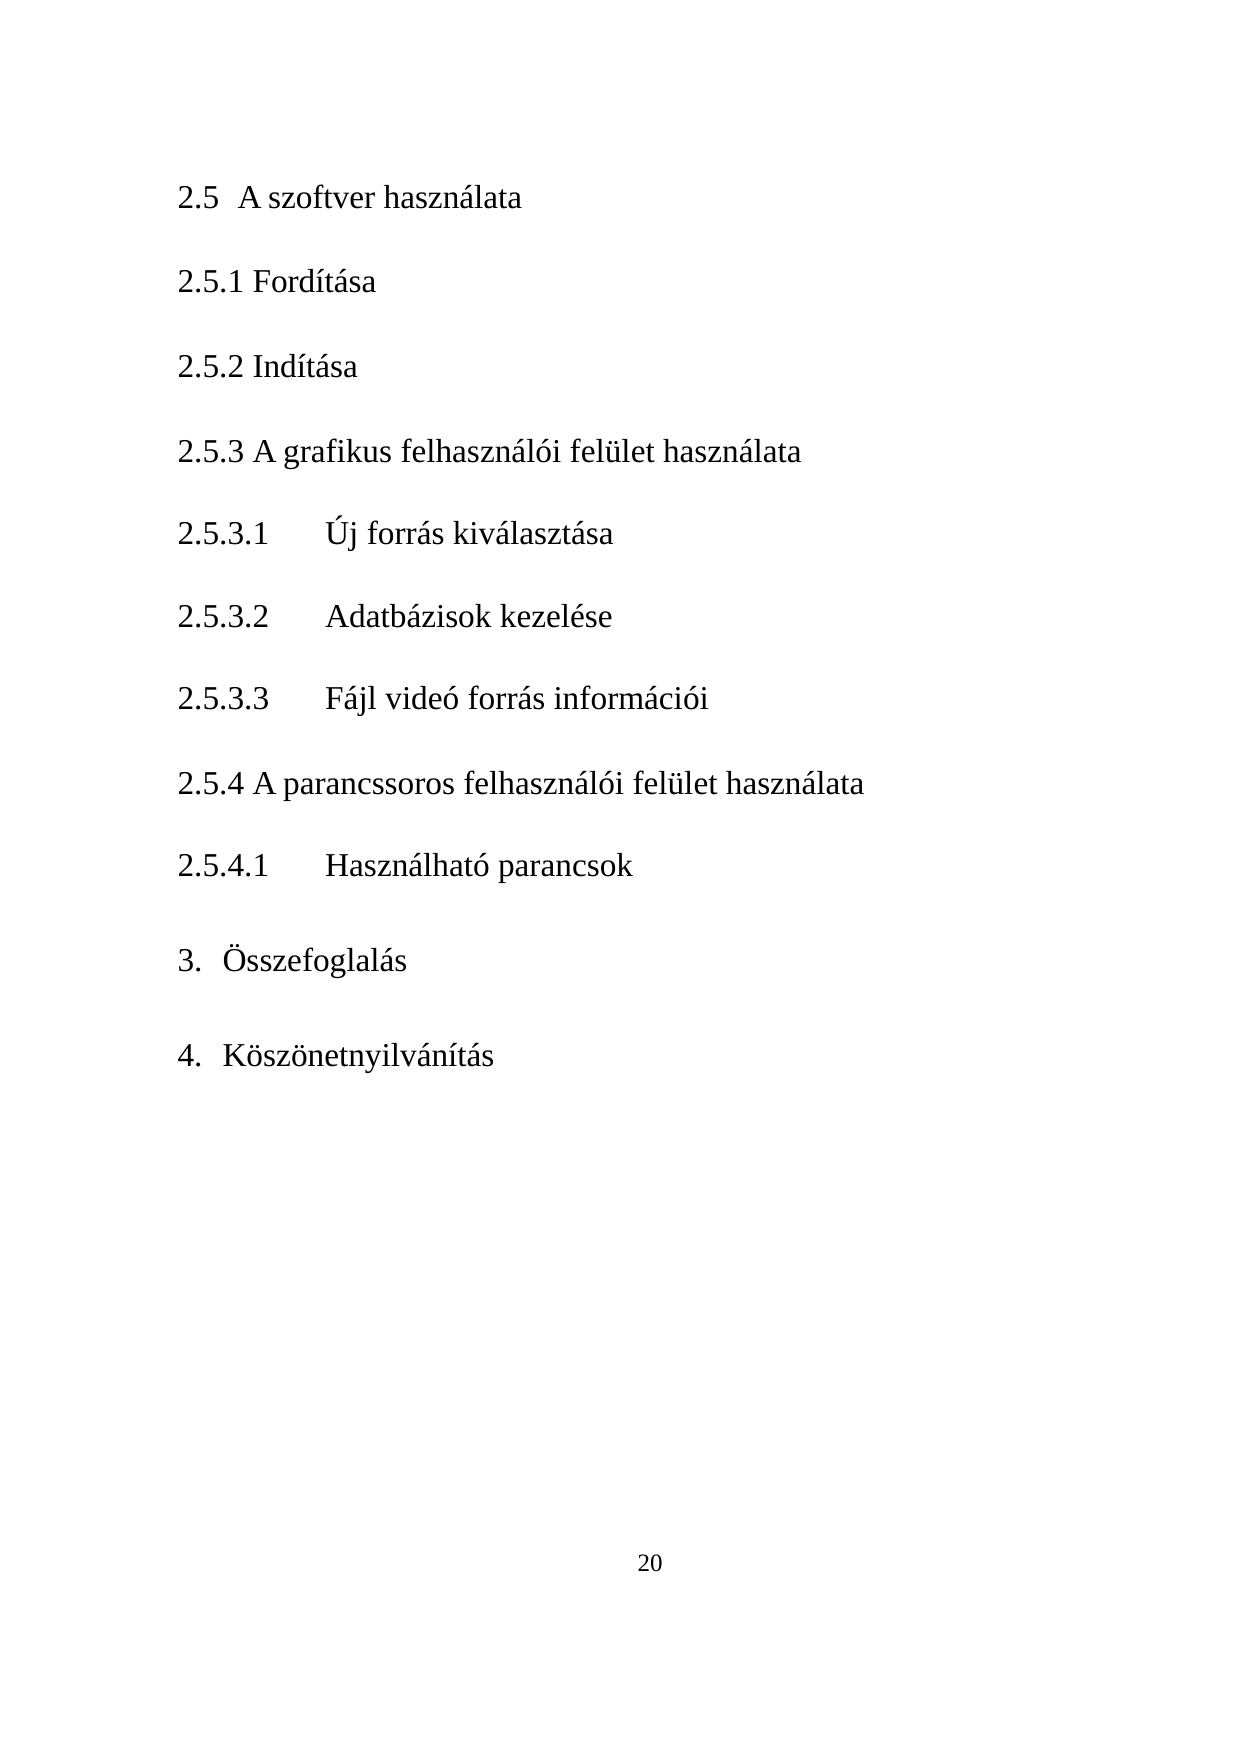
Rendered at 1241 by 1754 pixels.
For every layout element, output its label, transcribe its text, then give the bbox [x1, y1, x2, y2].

subtitle Használható parancsok [177, 846, 1122, 884]
subtitle Összefoglalás [177, 941, 1122, 979]
subtitle Fájl videó forrás információi [177, 678, 1122, 717]
subtitle A szoftver használata [177, 177, 1122, 216]
subtitle Adatbázisok kezelése [177, 596, 1122, 634]
subtitle Köszönetnyilvánítás [177, 1036, 1122, 1074]
subtitle A parancssoros felhasználói felület használata [177, 763, 1122, 801]
subtitle Új forrás kiválasztása [177, 513, 1122, 552]
subtitle Fordítása [177, 262, 1122, 300]
subtitle Indítása [177, 346, 1122, 385]
subtitle A grafikus felhasználói felület használata [177, 431, 1122, 469]
